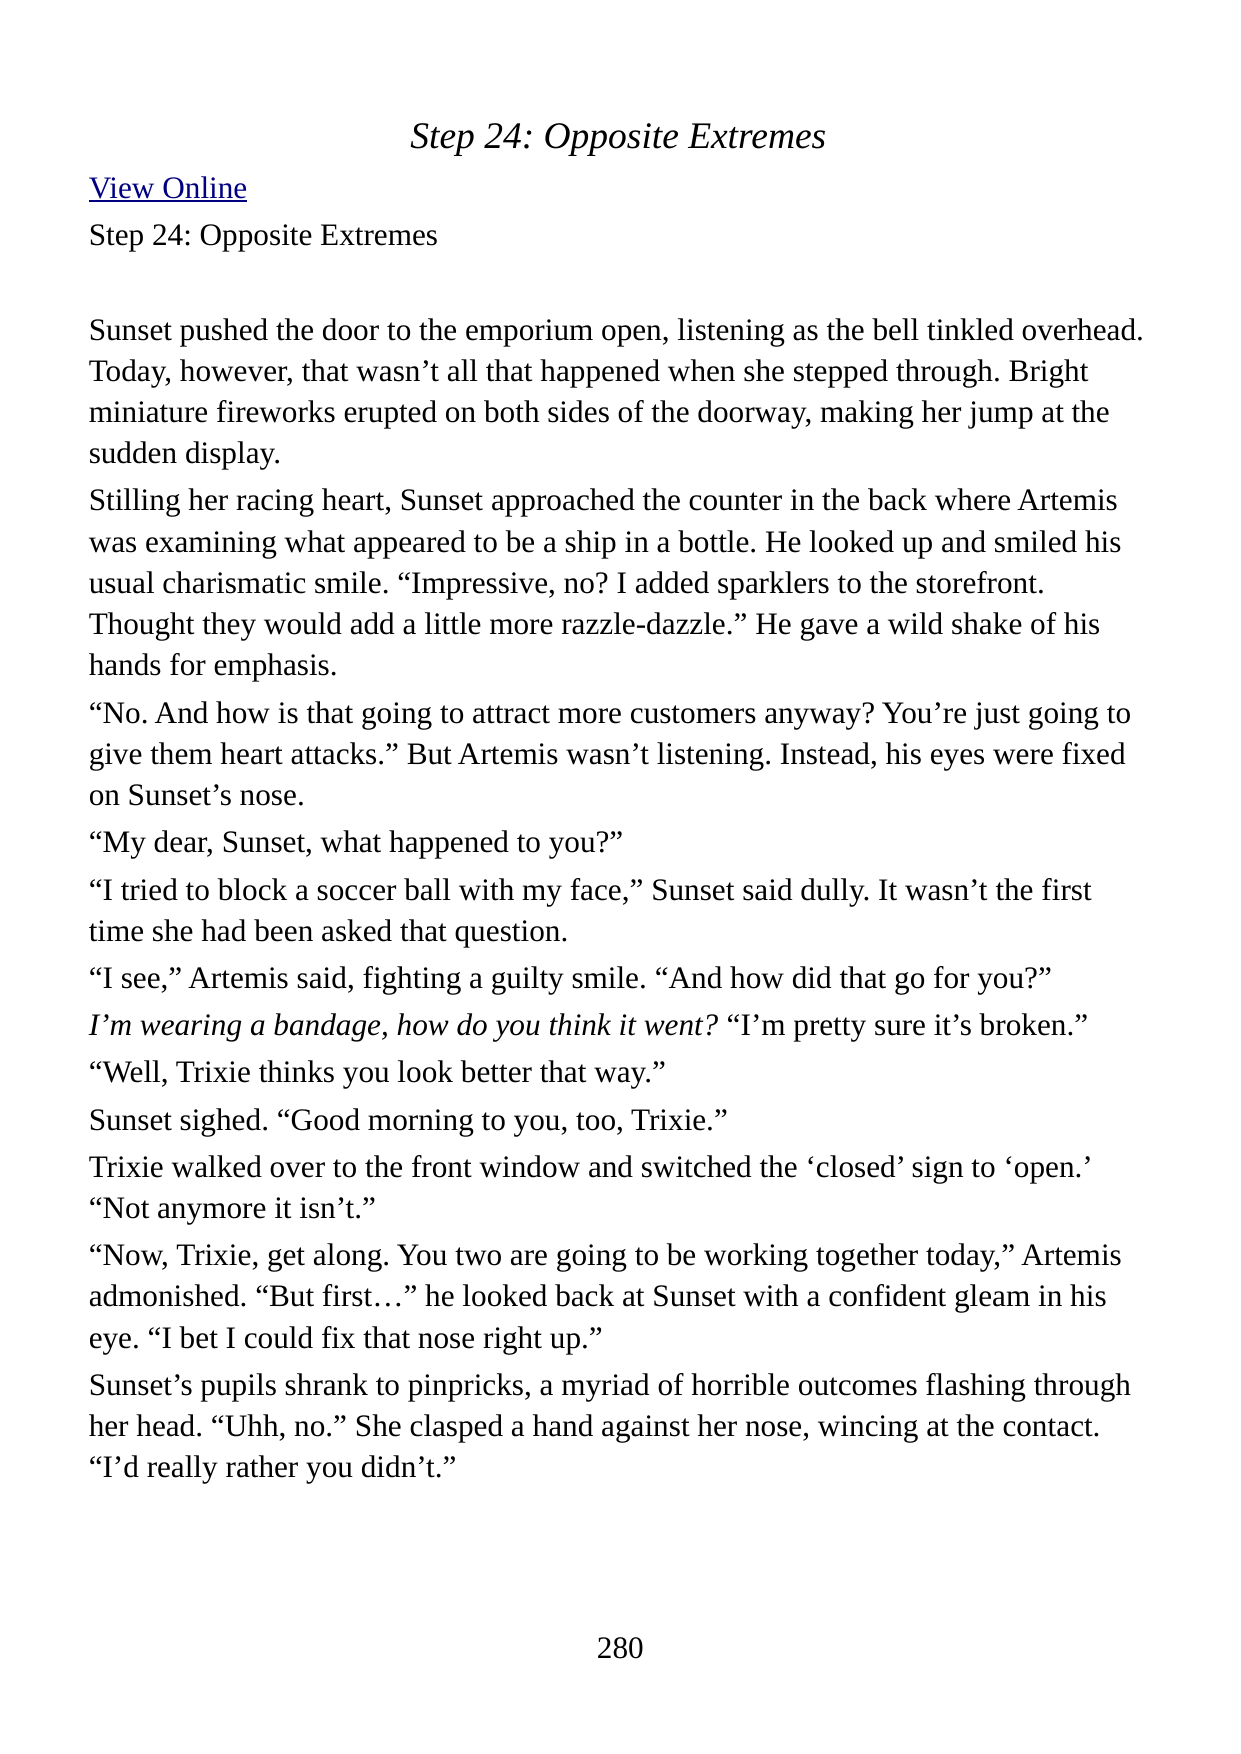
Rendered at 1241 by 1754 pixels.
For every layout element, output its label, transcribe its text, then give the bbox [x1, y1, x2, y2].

text Step 24: Opposite Extremes [88, 216, 1152, 252]
text “Well, Trixie thinks you look better that way.” [88, 1053, 1152, 1089]
text I’m wearing a bandage, how do you think it went? “I’m pretty sure it’s broken.” [88, 1006, 1152, 1042]
text “No. And how is that going to attract more customers anyway? You’re just going to give them heart attacks.” But Artemis wasn’t listening. Instead, his eyes were fixed on Sunset’s nose. [88, 694, 1152, 812]
text Trixie walked over to the front window and switched the ‘closed’ sign to ‘open.’ “Not anymore it isn’t.” [88, 1148, 1152, 1225]
text “My dear, Sunset, what happened to you?” [88, 823, 1152, 859]
subtitle Step 24: Opposite Extremes [88, 113, 1152, 157]
text Sunset’s pupils shrank to pinpricks, a myriad of horrible outcomes flashing through her head. “Uhh, no.” She clasped a hand against her nose, wincing at the contact. “I’d really rather you didn’t.” [88, 1366, 1152, 1484]
text Sunset pushed the door to the emporium open, listening as the bell tinkled overhead. Today, however, that wasn’t all that happened when she stepped through. Bright miniature fireworks erupted on both sides of the doorway, making her jump at the sudden display. [88, 311, 1152, 470]
text Sunset sighed. “Good morning to you, too, Trixie.” [88, 1101, 1152, 1137]
text “Now, Trixie, get along. You two are going to be working together today,” Artemis admonished. “But first…” he looked back at Sunset with a confident gleam in his eye. “I bet I could fix that nose right up.” [88, 1236, 1152, 1355]
text Stilling her racing heart, Sunset approached the counter in the back where Artemis was examining what appeared to be a ship in a bottle. He looked up and smiled his usual charismatic smile. “Impressive, no? I added sparklers to the storefront. Thought they would add a little more razzle-dazzle.” He gave a wild shake of his hands for emphasis. [88, 482, 1152, 683]
text View Online [88, 169, 1152, 205]
text “I tried to block a soccer ball with my face,” Sunset said dully. It wasn’t the first time she had been asked that question. [88, 871, 1152, 948]
text “I see,” Artemis said, fighting a guilty smile. “And how did that go for you?” [88, 959, 1152, 995]
